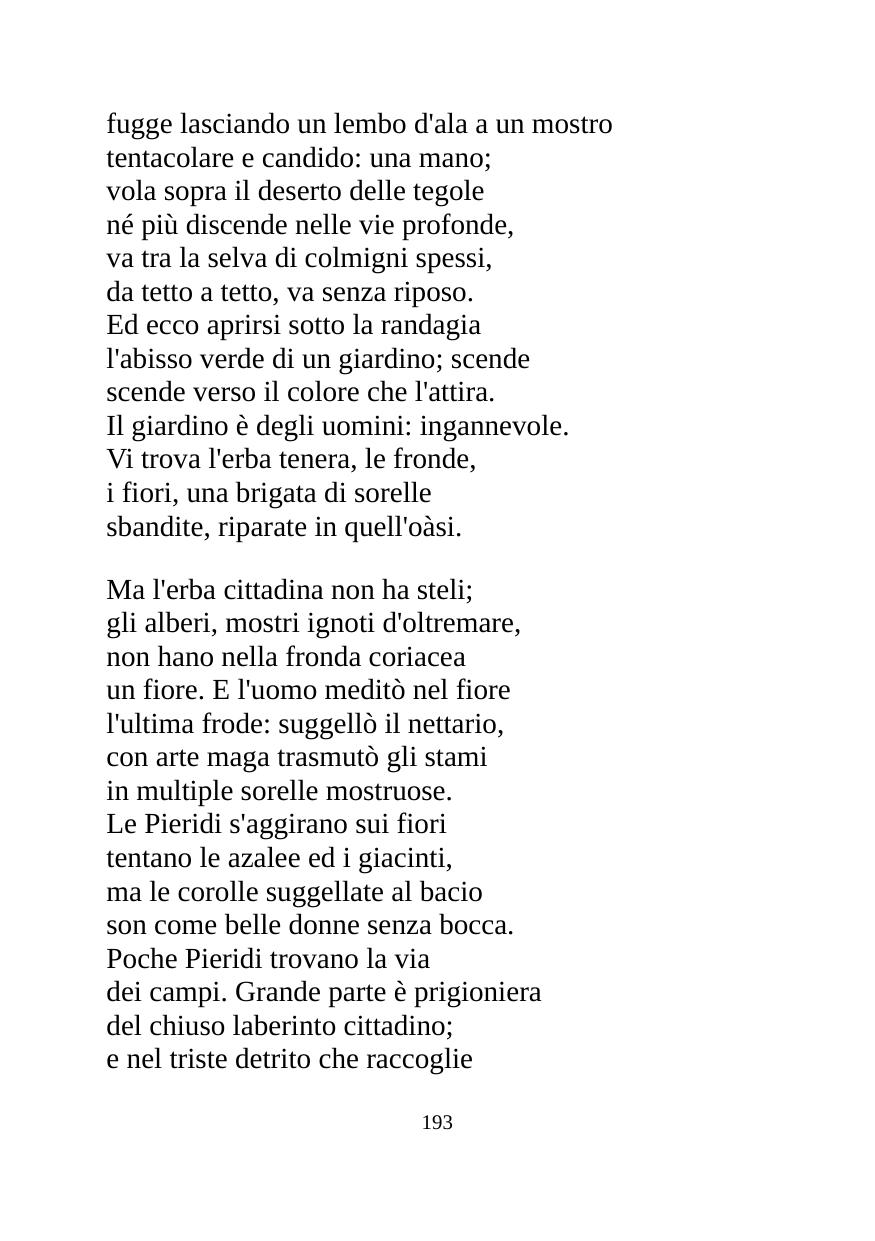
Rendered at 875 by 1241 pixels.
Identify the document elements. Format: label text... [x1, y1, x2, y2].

text fugge lasciando un lembo d'ala a un mostro [106, 106, 768, 140]
text non hano nella fronda coriacea [106, 639, 768, 672]
text tentano le azalee ed i giacinti, [106, 840, 768, 874]
text son come belle donne senza bocca. [106, 907, 768, 941]
text vola sopra il deserto delle tegole [106, 173, 768, 207]
text scende verso il colore che l'attira. [106, 374, 768, 408]
text Le Pieridi s'aggirano sui fiori [106, 807, 768, 840]
text Il giardino è degli uomini: ingannevole. [106, 408, 768, 442]
text Ma l'erba cittadina non ha steli; [106, 572, 768, 605]
text e nel triste detrito che raccoglie [106, 1041, 768, 1075]
text un fiore. E l'uomo meditò nel fiore [106, 672, 768, 706]
text Ed ecco aprirsi sotto la randagia [106, 307, 768, 341]
text i fiori, una brigata di sorelle [106, 475, 768, 509]
text da tetto a tetto, va senza riposo. [106, 274, 768, 307]
text dei campi. Grande parte è prigioniera [106, 974, 768, 1008]
text l'ultima frode: suggellò il nettario, [106, 706, 768, 739]
text sbandite, riparate in quell'oàsi. [106, 509, 768, 542]
text va tra la selva di colmigni spessi, [106, 240, 768, 274]
text ma le corolle suggellate al bacio [106, 874, 768, 907]
text in multiple sorelle mostruose. [106, 773, 768, 807]
text con arte maga trasmutò gli stami [106, 739, 768, 773]
text Vi trova l'erba tenera, le fronde, [106, 442, 768, 475]
text l'abisso verde di un giardino; scende [106, 341, 768, 374]
text gli alberi, mostri ignoti d'oltremare, [106, 605, 768, 639]
text né più discende nelle vie profonde, [106, 207, 768, 240]
text Poche Pieridi trovano la via [106, 941, 768, 974]
text tentacolare e candido: una mano; [106, 140, 768, 173]
text del chiuso laberinto cittadino; [106, 1008, 768, 1041]
